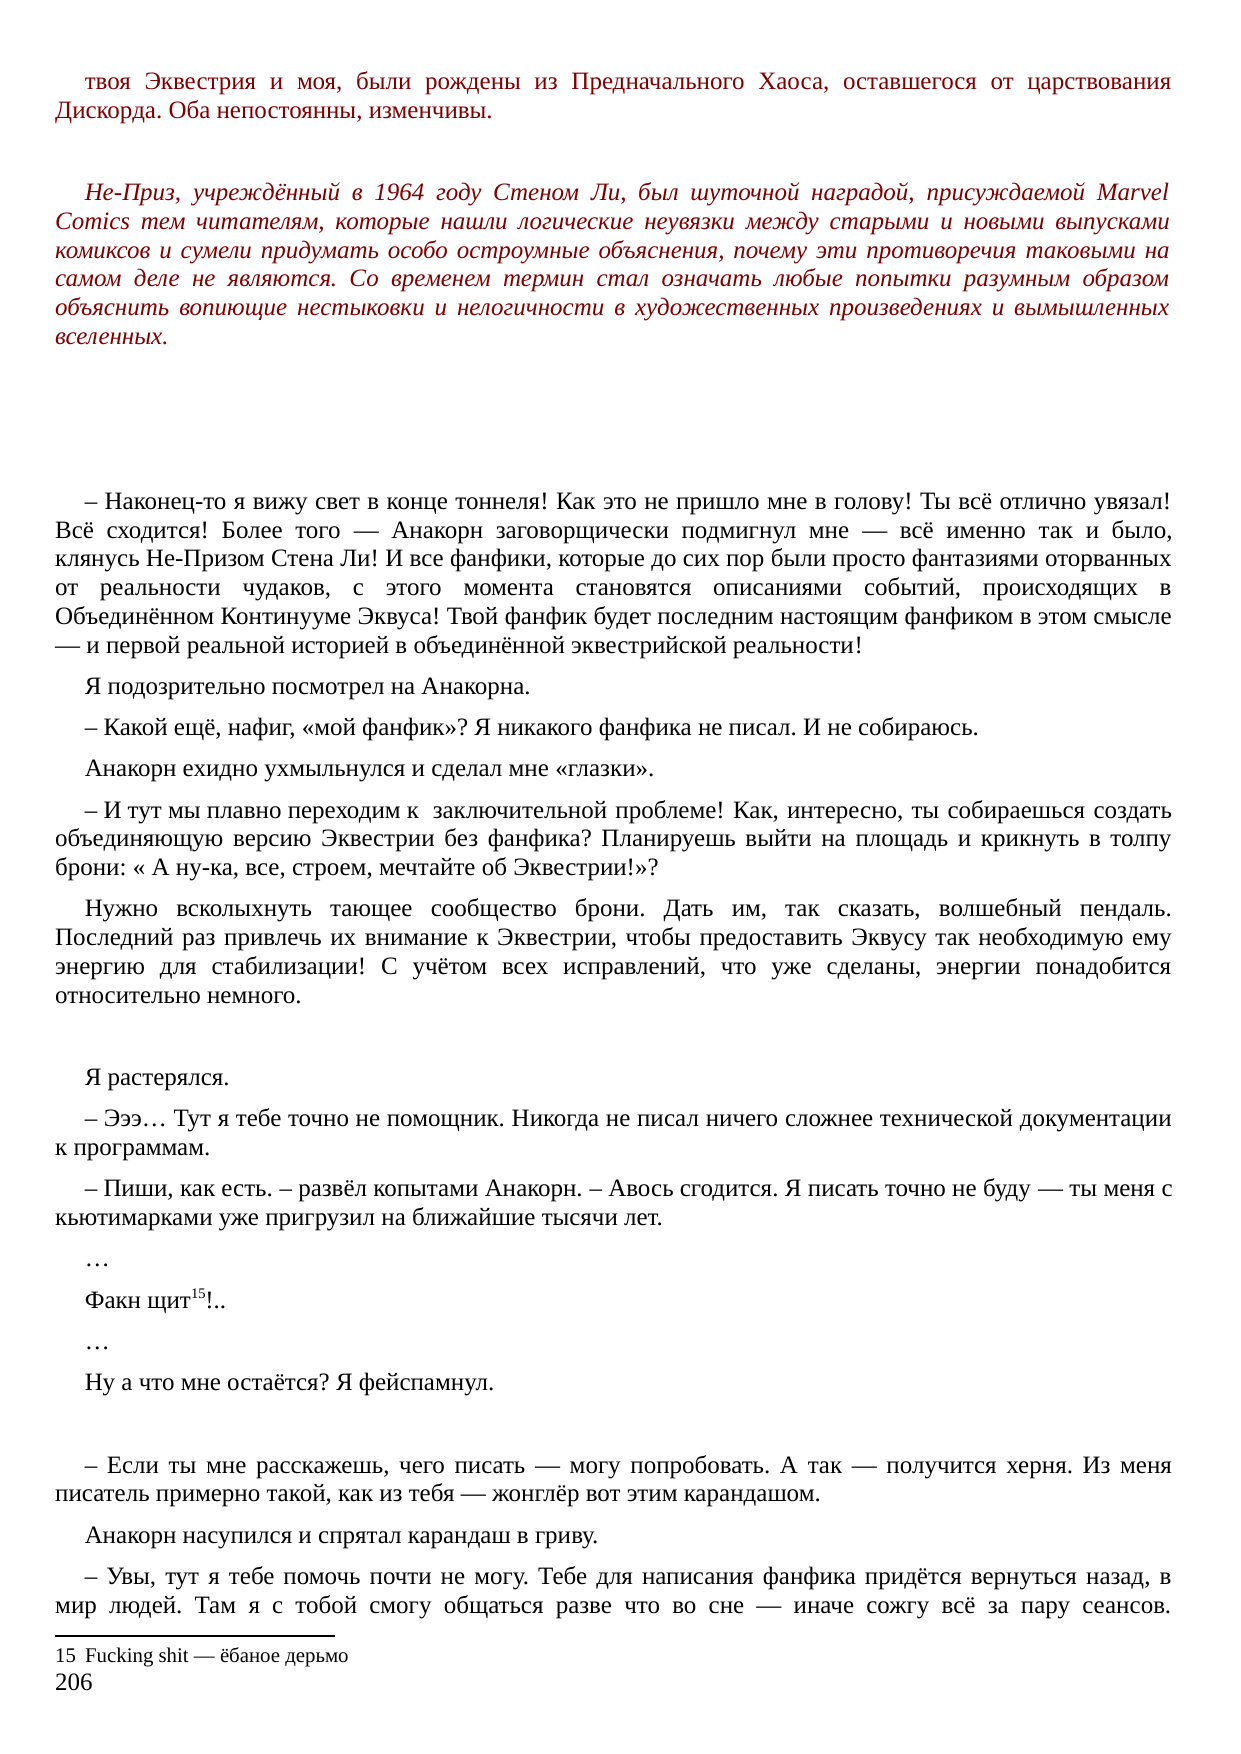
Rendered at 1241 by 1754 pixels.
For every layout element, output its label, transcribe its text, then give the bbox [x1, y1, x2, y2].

text – Если ты мне расскажешь, чего писать — могу попробовать. А так — получится херня. Из меня писатель примерно такой, как из тебя — жонглёр вот этим карандашом. [55, 1450, 1173, 1507]
text твоя Эквестрия и моя, были рождены из Предначального Хаоса, оставшегося от царствования Дискорда. Оба непостоянны, изменчивы. [55, 66, 1173, 123]
text Fucking shit — ёбаное дерьмо [55, 1642, 1173, 1667]
text – Эээ… Тут я тебе точно не помощник. Никогда не писал ничего сложнее технической документации к программам. [55, 1103, 1173, 1161]
text – Наконец-то я вижу свет в конце тоннеля! Как это не пришло мне в голову! Ты всё отлично увязал! Всё сходится! Более того — Анакорн заговорщически подмигнул мне — всё именно так и было, клянусь Не-Призом Стена Ли! И все фанфики, которые до сих пор были просто фантазиями оторванных от реальности чудаков, с этого момента становятся описаниями событий, происходящих в Объединённом Континууме Эквуса! Твой фанфик будет последним настоящим фанфиком в этом смысле — и первой реальной историей в объединённой эквестрийской реальности! [55, 486, 1173, 658]
text Не-Приз, учреждённый в 1964 году Стеном Ли, был шуточной наградой, присуждаемой Marvel Comics тем читателям, которые нашли логические неувязки между старыми и новыми выпусками комиксов и сумели придумать особо остроумные объяснения, почему эти противоречия таковыми на самом деле не являются. Со временем термин стал означать любые попытки разумным образом объяснить вопиющие нестыковки и нелогичности в художественных произведениях и вымышленных вселенных. [55, 177, 1173, 350]
text Нужно всколыхнуть тающее сообщество брони. Дать им, так сказать, волшебный пендаль. Последний раз привлечь их внимание к Эквестрии, чтобы предоставить Эквусу так необходимую ему энергию для стабилизации! С учётом всех исправлений, что уже сделаны, энергии понадобится относительно немного. [55, 893, 1173, 1008]
text … [55, 1326, 1173, 1355]
text – Какой ещё, нафиг, «мой фанфик»? Я никакого фанфика не писал. И не собираюсь. [55, 712, 1173, 741]
text … [55, 1243, 1173, 1272]
text Я подозрительно посмотрел на Анакорна. [55, 671, 1173, 700]
text – И тут мы плавно переходим к заключительной проблеме! Как, интересно, ты собираешься создать объединяющую версию Эквестрии без фанфика? Планируешь выйти на площадь и крикнуть в толпу брони: « А ну-ка, все, строем, мечтайте об Эквестрии!»? [55, 795, 1173, 881]
text – Увы, тут я тебе помочь почти не могу. Тебе для написания фанфика придётся вернуться назад, в мир людей. Там я с тобой смогу общаться разве что во сне — иначе сожгу всё за пару сеансов. [55, 1561, 1173, 1618]
text Анакорн насупился и спрятал карандаш в гриву. [55, 1520, 1173, 1548]
text Я растерялся. [55, 1062, 1173, 1091]
text Факн щит!.. [55, 1285, 1173, 1313]
text – Пиши, как есть. – развёл копытами Анакорн. – Авось сгодится. Я писать точно не буду — ты меня с кьютимарками уже пригрузил на ближайшие тысячи лет. [55, 1173, 1173, 1231]
text Анакорн ехидно ухмыльнулся и сделал мне «глазки». [55, 753, 1173, 782]
text Ну а что мне остаётся? Я фейспамнул. [55, 1367, 1173, 1396]
